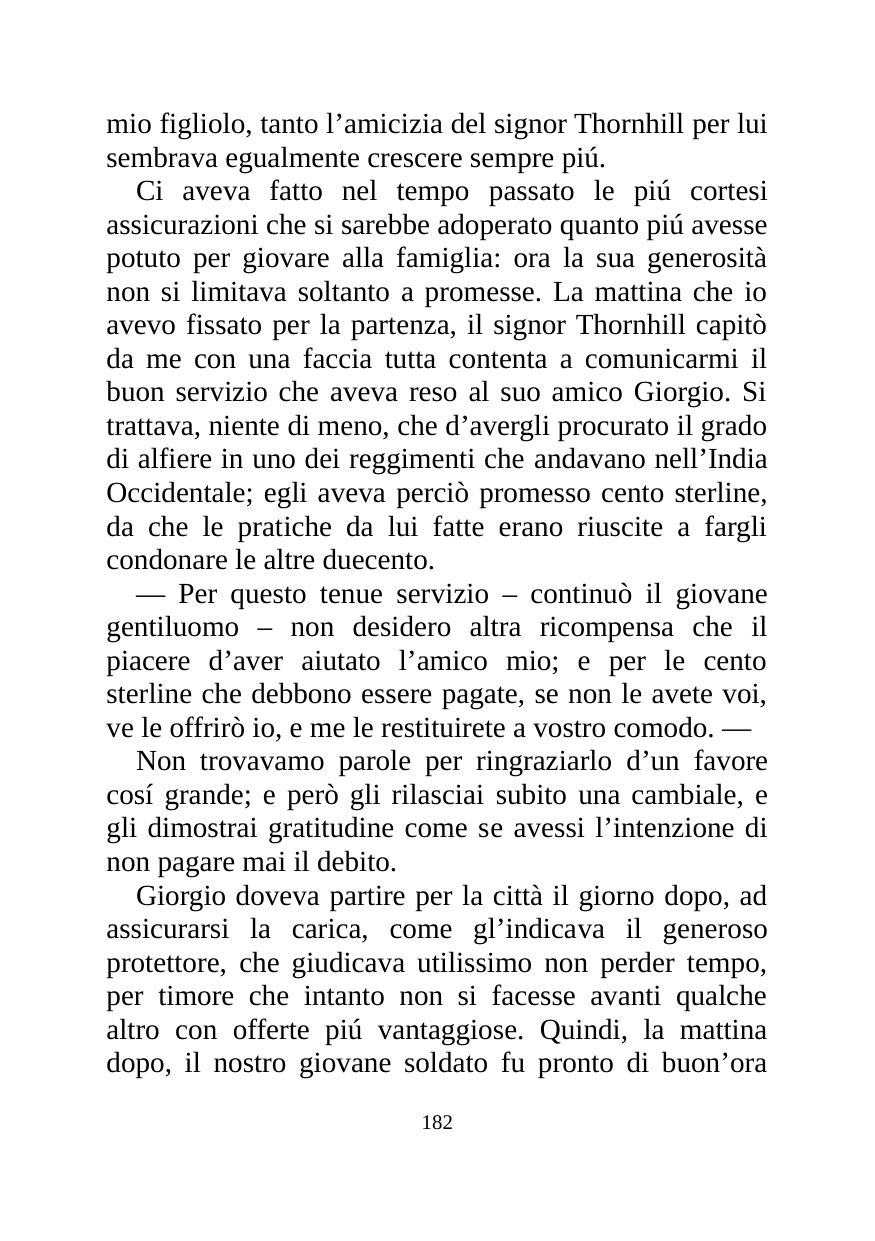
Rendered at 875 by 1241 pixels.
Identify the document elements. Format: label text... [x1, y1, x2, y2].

text Giorgio doveva partire per la città il giorno dopo, ad assicurarsi la carica, come gl’indicava il generoso protettore, che giudicava utilissimo non perder tempo, per timore che intanto non si facesse avanti qualche altro con offerte piú vantaggiose. Quindi, la mattina dopo, il nostro giovane soldato fu pronto di buon’ora [106, 878, 768, 1079]
text Non trovavamo parole per ringraziarlo d’un favore cosí grande; e però gli rilasciai subito una cambiale, e gli dimostrai gratitudine come se avessi l’intenzione di non pagare mai il debito. [106, 743, 768, 878]
text mio figliolo, tanto l’amicizia del signor Thornhill per lui sembrava egualmente crescere sempre piú. [106, 106, 768, 173]
text Ci aveva fatto nel tempo passato le piú cortesi assicurazioni che si sarebbe adoperato quanto piú avesse potuto per giovare alla famiglia: ora la sua generosità non si limitava soltanto a promesse. La mattina che io avevo fissato per la partenza, il signor Thornhill capitò da me con una faccia tutta contenta a comunicarmi il buon servizio che aveva reso al suo amico Giorgio. Si trattava, niente di meno, che d’avergli procurato il grado di alfiere in uno dei reggimenti che andavano nell’India Occidentale; egli aveva perciò promesso cento sterline, da che le pratiche da lui fatte erano riuscite a fargli condonare le altre duecento. [106, 173, 768, 576]
text — Per questo tenue servizio ‒ continuò il giovane gentiluomo ‒ non desidero altra ricompensa che il piacere d’aver aiutato l’amico mio; e per le cento sterline che debbono essere pagate, se non le avete voi, ve le offrirò io, e me le restituirete a vostro comodo. — [106, 576, 768, 743]
